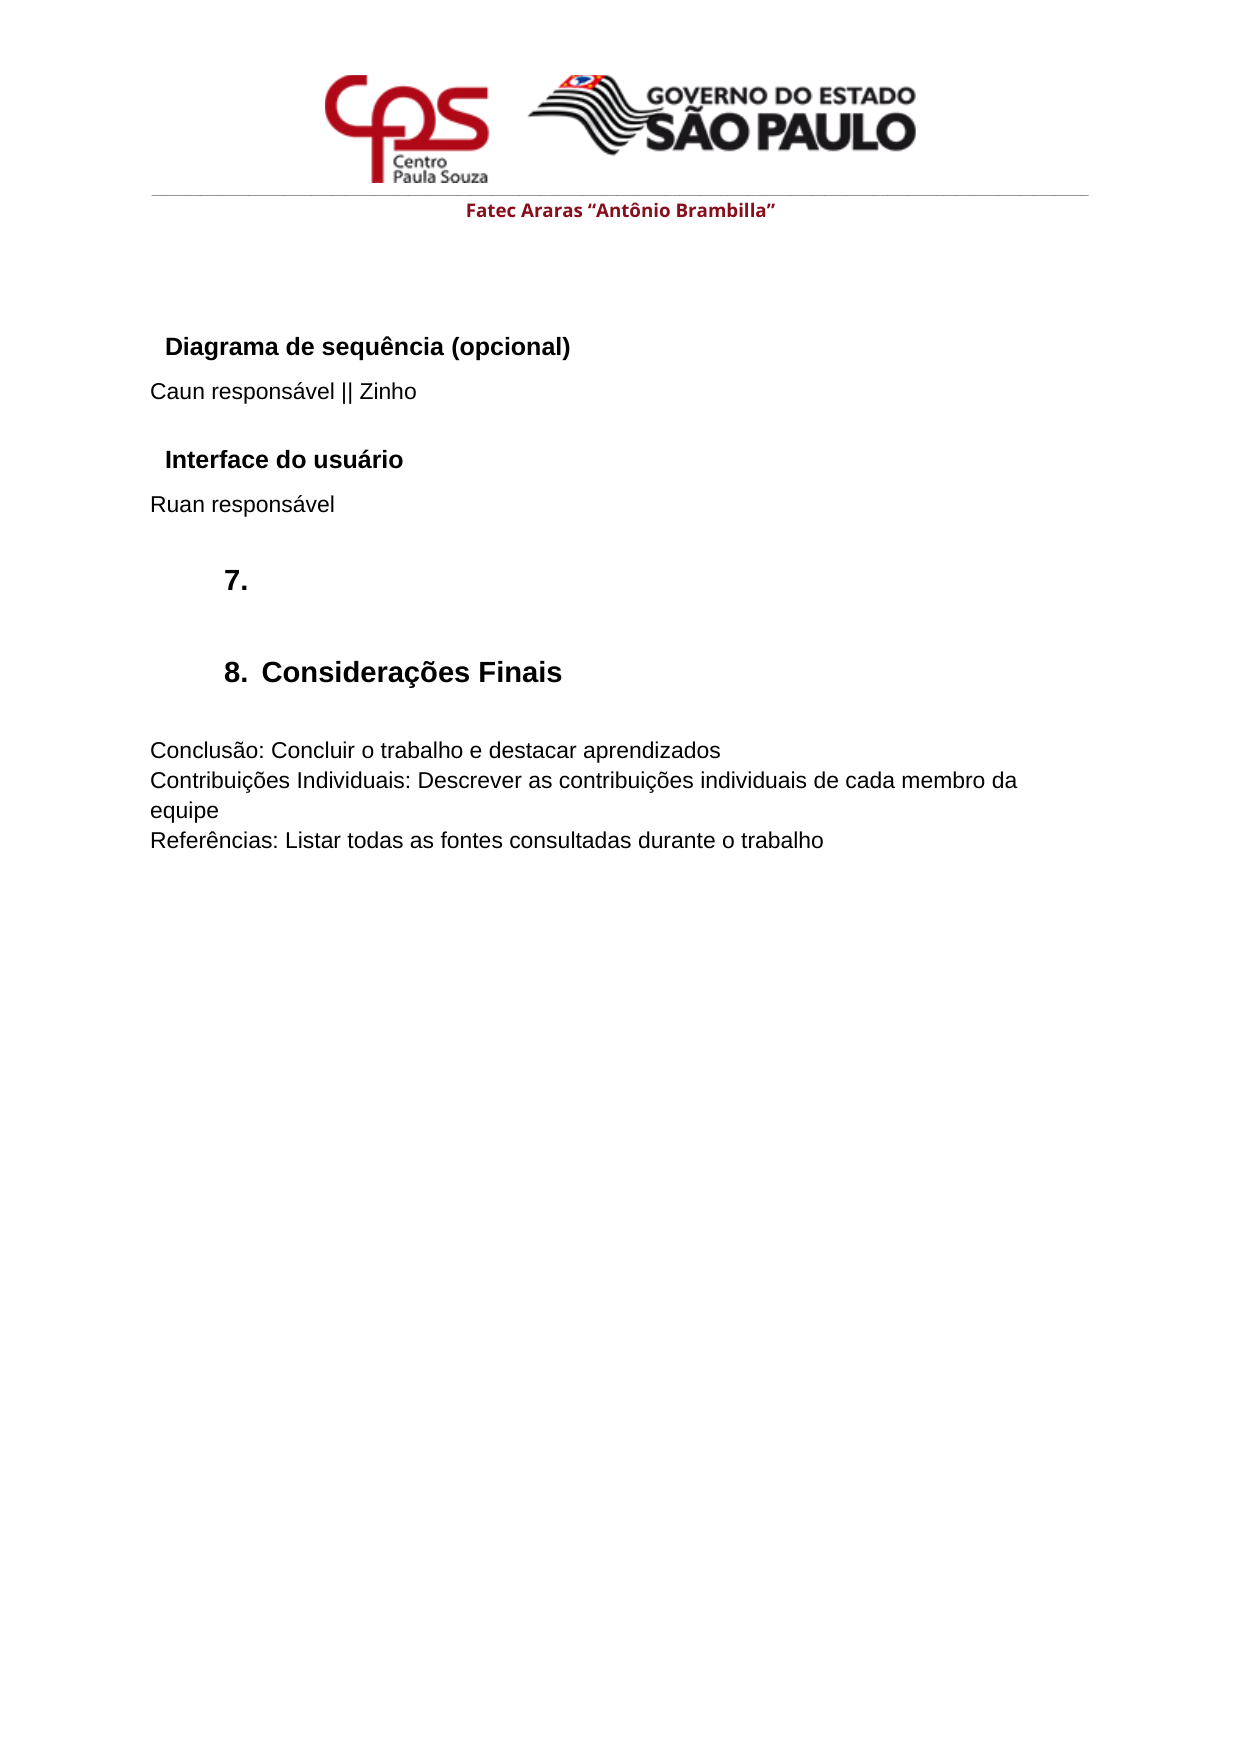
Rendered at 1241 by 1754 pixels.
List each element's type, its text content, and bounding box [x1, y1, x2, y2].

subtitle Considerações Finais [224, 655, 1091, 689]
text Ruan responsável [150, 491, 1091, 517]
text Contribuições Individuais: Descrever as contribuições individuais de cada membro da equipe [150, 767, 1091, 823]
subtitle Diagrama de sequência (opcional) [165, 332, 1091, 361]
text Caun responsável || Zinho [150, 378, 1091, 404]
text Referências: Listar todas as fontes consultadas durante o trabalho [150, 827, 1091, 854]
text Conclusão: Concluir o trabalho e destacar aprendizados [150, 737, 1091, 763]
subtitle Interface do usuário [165, 445, 1091, 474]
